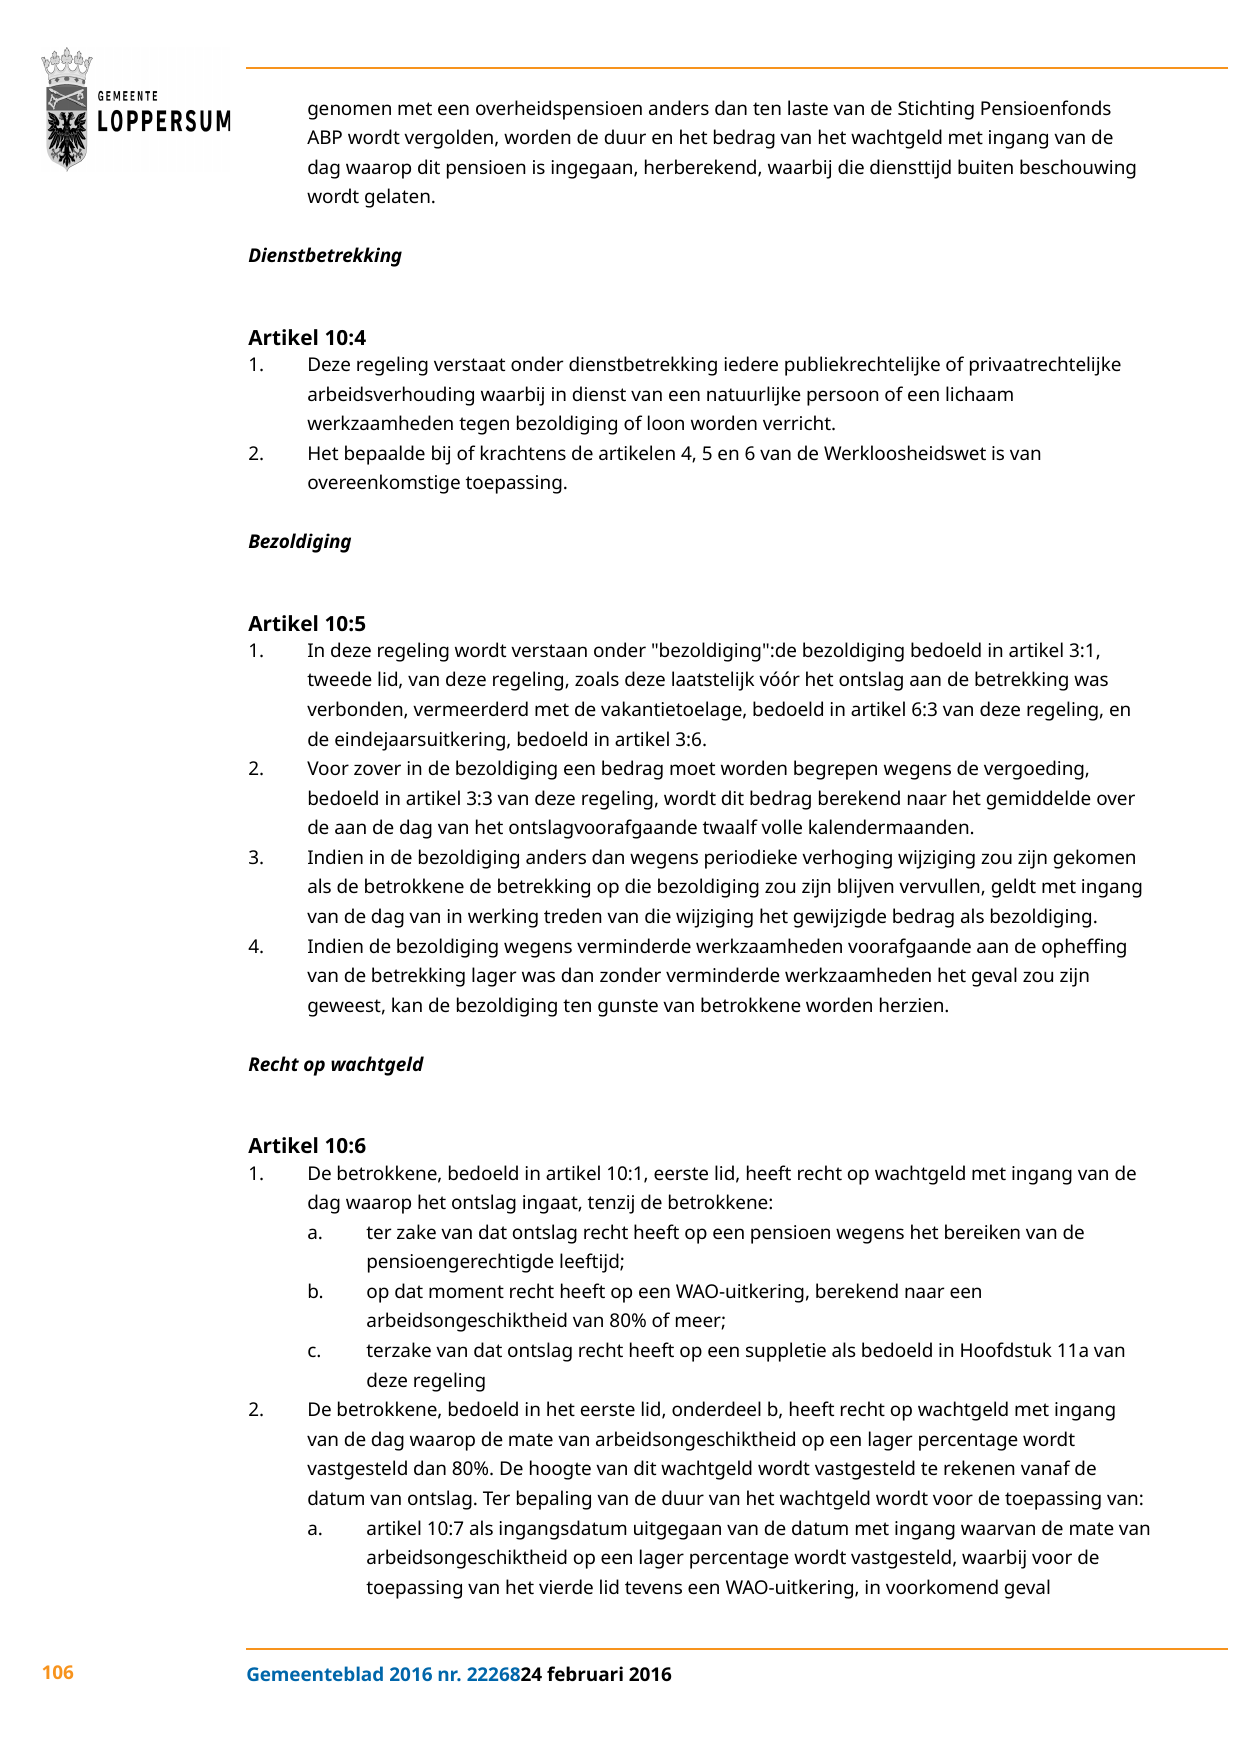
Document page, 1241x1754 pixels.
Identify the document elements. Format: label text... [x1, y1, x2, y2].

text Artikel 10:6 [248, 1131, 1152, 1160]
list ter zake van dat ontslag recht heeft op een pensioen wegens het bereiken van de pensioengerechtigde leeftijd; [307, 1219, 1152, 1274]
text Dienstbetrekking [248, 243, 1152, 268]
text Recht op wachtgeld [248, 1051, 1152, 1077]
text Artikel 10:5 [248, 609, 1152, 637]
list op dat moment recht heeft op een WAO-uitkering, berekend naar een arbeidsongeschiktheid van 80% of meer; [307, 1278, 1152, 1333]
list De betrokkene, bedoeld in artikel 10:1, eerste lid, heeft recht op wachtgeld met ingang van de dag waarop het ontslag ingaat, tenzij de betrokkene: [248, 1160, 1152, 1215]
picture [41, 47, 231, 172]
list Deze regeling verstaat onder dienstbetrekking iedere publiekrechtelijke of privaatrechtelijke arbeidsverhouding waarbij in dienst van een natuurlijke persoon of een lichaam werkzaamheden tegen bezoldiging of loon worden verricht. [248, 351, 1152, 436]
text Bezoldiging [248, 529, 1152, 554]
text Artikel 10:4 [248, 323, 1152, 351]
list De betrokkene, bedoeld in het eerste lid, onderdeel b, heeft recht op wachtgeld met ingang van de dag waarop de mate van arbeidsongeschiktheid op een lager percentage wordt vastgesteld dan 80%. De hoogte van dit wachtgeld wordt vastgesteld te rekenen vanaf de datum van ontslag. Ter bepaling van de duur van het wachtgeld wordt voor de toepassing van: [248, 1396, 1152, 1511]
list Voor zover in de bezoldiging een bedrag moet worden begrepen wegens de vergoeding, bedoeld in artikel 3:3 van deze regeling, wordt dit bedrag berekend naar het gemiddelde over de aan de dag van het ontslagvoorafgaande twaalf volle kalendermaanden. [248, 755, 1152, 840]
list Indien de bezoldiging wegens verminderde werkzaamheden voorafgaande aan de opheffing van de betrekking lager was dan zonder verminderde werkzaamheden het geval zou zijn geweest, kan de bezoldiging ten gunste van betrokkene worden herzien. [248, 933, 1152, 1018]
list Indien in de bezoldiging anders dan wegens periodieke verhoging wijziging zou zijn gekomen als de betrokkene de betrekking op die bezoldiging zou zijn blijven vervullen, geldt met ingang van de dag van in werking treden van die wijziging het gewijzigde bedrag als bezoldiging. [248, 844, 1152, 929]
list In deze regeling wordt verstaan onder "bezoldiging":de bezoldiging bedoeld in artikel 3:1, tweede lid, van deze regeling, zoals deze laatstelijk vóór het ontslag aan de betrekking was verbonden, vermeerderd met de vakantietoelage, bedoeld in artikel 6:3 van deze regeling, en de eindejaarsuitkering, bedoeld in artikel 3:6. [248, 637, 1152, 752]
list Het bepaalde bij of krachtens de artikelen 4, 5 en 6 van de Werkloosheidswet is van overeenkomstige toepassing. [248, 440, 1152, 495]
list terzake van dat ontslag recht heeft op een suppletie als bedoeld in Hoofdstuk 11a van deze regeling [307, 1337, 1152, 1392]
list genomen met een overheidspensioen anders dan ten laste van de Stichting Pensioenfonds ABP wordt vergolden, worden de duur en het bedrag van het wachtgeld met ingang van de dag waarop dit pensioen is ingegaan, herberekend, waarbij die diensttijd buiten beschouwing wordt gelaten. [248, 95, 1152, 209]
list artikel 10:7 als ingangsdatum uitgegaan van de datum met ingang waarvan de mate van arbeidsongeschiktheid op een lager percentage wordt vastgesteld, waarbij voor de toepassing van het vierde lid tevens een WAO-uitkering, in voorkomend geval [307, 1515, 1152, 1599]
